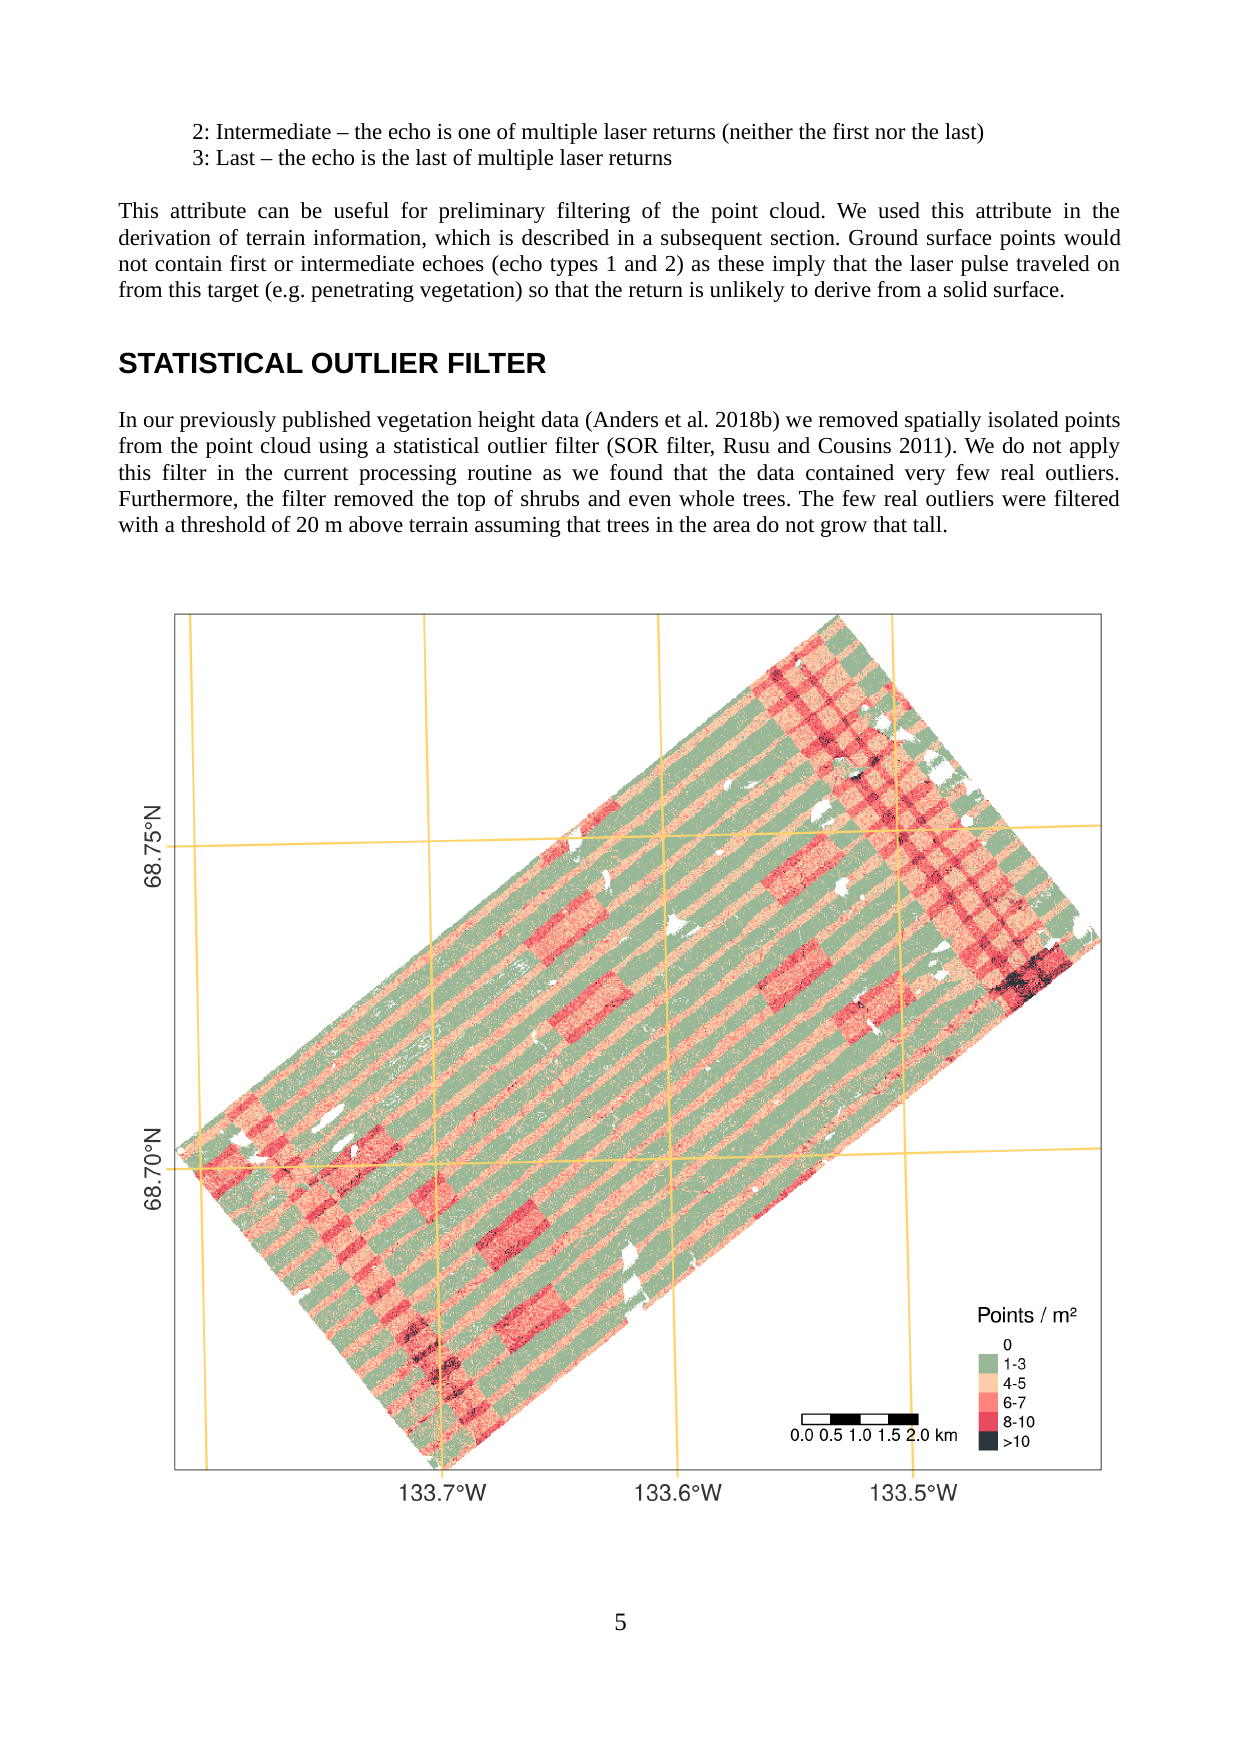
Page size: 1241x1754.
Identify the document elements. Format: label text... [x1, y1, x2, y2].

text In our previously published vegetation height data (Anders et al. 2018b) we removed spatially isolated points from the point cloud using a statistical outlier filter (SOR filter, Rusu and Cousins 2011). We do not apply this filter in the current processing routine as we found that the data contained very few real outliers. Furthermore, the filter removed the top of shrubs and even whole trees. The few real outliers were filtered with a threshold of 20 m above terrain assuming that trees in the area do not grow that tall. [118, 406, 1122, 538]
text 3: Last – the echo is the last of multiple laser returns [118, 144, 1122, 171]
picture [118, 595, 1123, 1523]
text 2: Intermediate – the echo is one of multiple laser returns (neither the first nor the last) [118, 118, 1122, 144]
subtitle STATISTICAL OUTLIER FILTER [118, 346, 1122, 379]
text This attribute can be useful for preliminary filtering of the point cloud. We used this attribute in the derivation of terrain information, which is described in a subsequent section. Ground surface points would not contain first or intermediate echoes (echo types 1 and 2) as these imply that the laser pulse traveled on from this target (e.g. penetrating vegetation) so that the return is unlikely to derive from a solid surface. [118, 197, 1122, 303]
